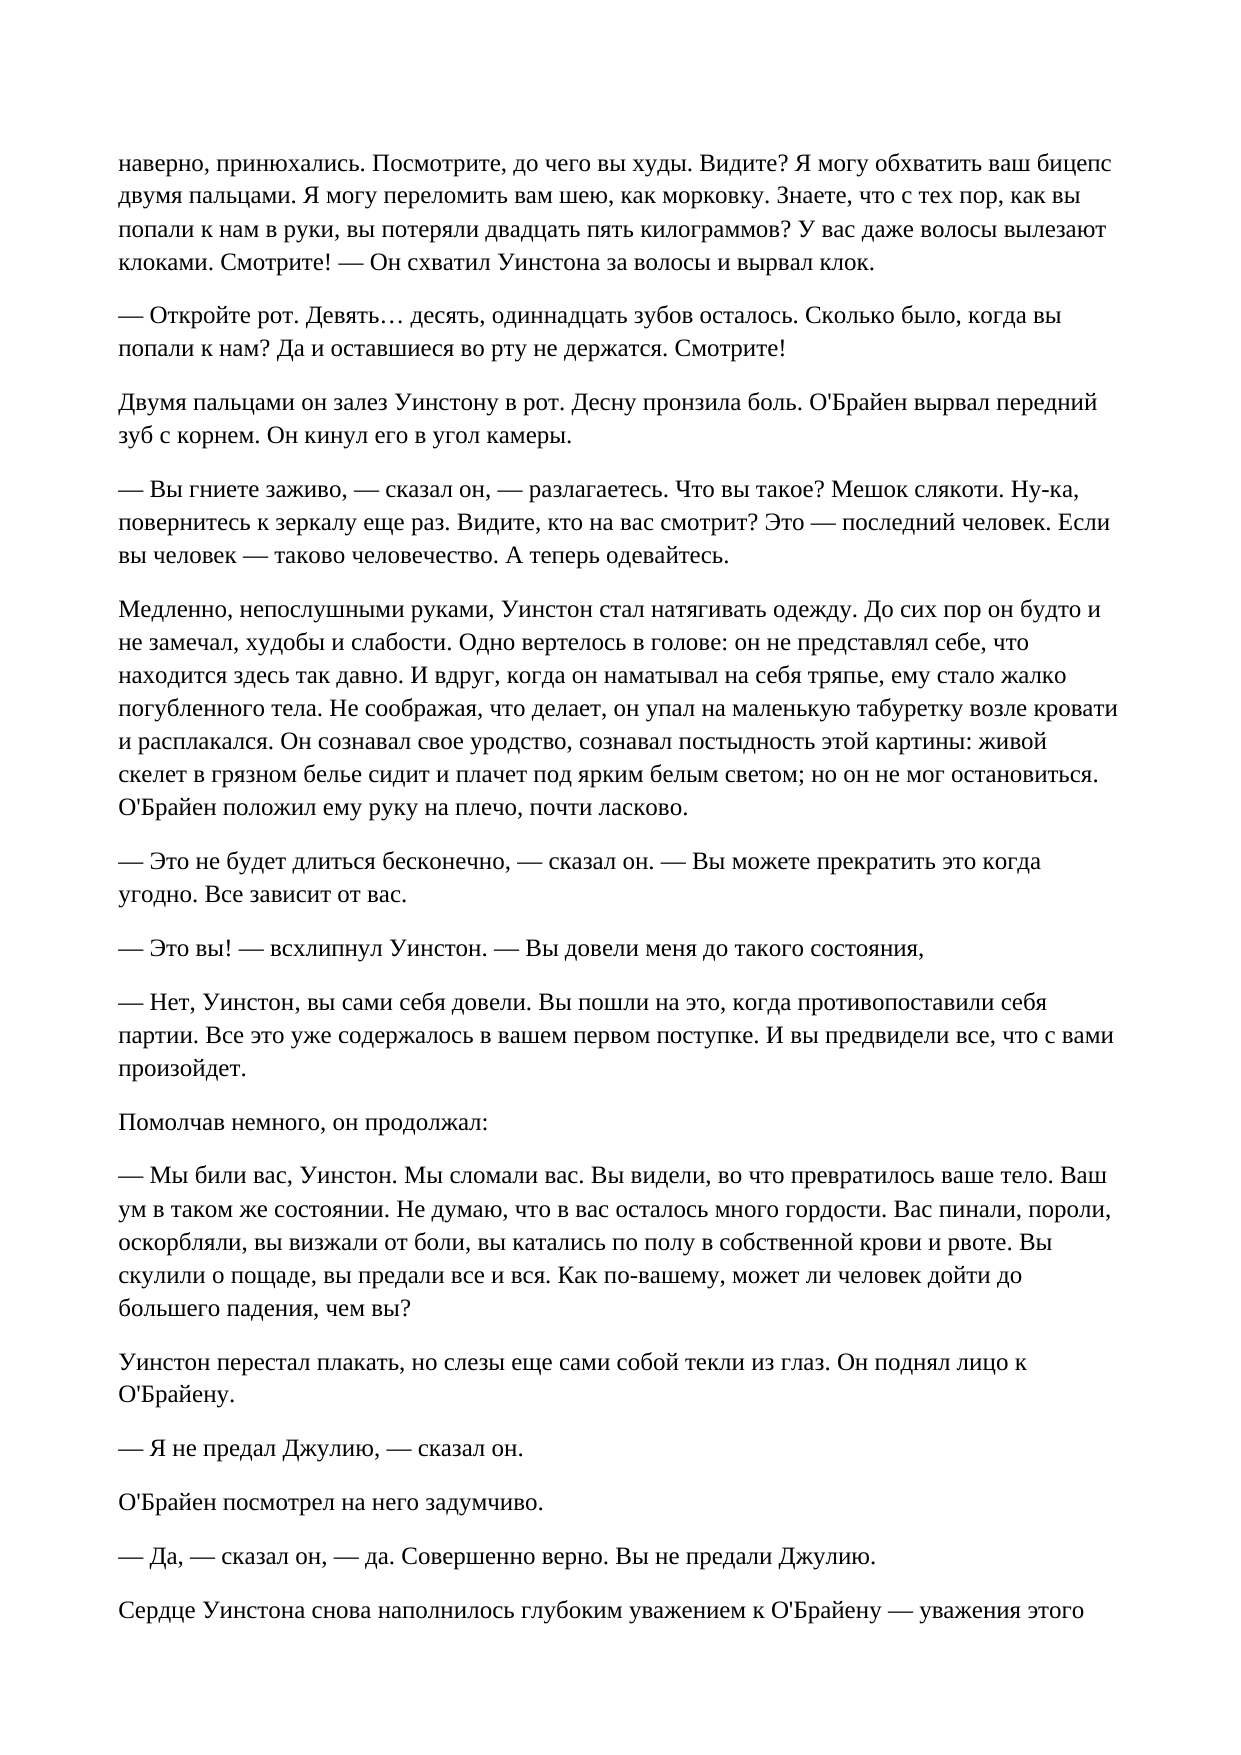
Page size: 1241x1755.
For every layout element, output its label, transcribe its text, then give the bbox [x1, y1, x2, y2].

text Уинстон перестал плакать, но слезы еще сами собой текли из глаз. Он поднял лицо к О'Брайену. [118, 1347, 1122, 1408]
text — Это не будет длиться бесконечно, — сказал он. — Вы можете прекратить это когда угодно. Все зависит от вас. [118, 846, 1122, 908]
text — Вы гниете заживо, — сказал он, — разлагаетесь. Что вы такое? Мешок слякоти. Ну-ка, повернитесь к зеркалу еще раз. Видите, кто на вас смотрит? Это — последний человек. Если вы человек — таково человечество. А теперь одевайтесь. [118, 474, 1122, 569]
text — Я не предал Джулию, — сказал он. [118, 1433, 1122, 1462]
text — Да, — сказал он, — да. Совершенно верно. Вы не предали Джулию. [118, 1541, 1122, 1570]
text Медленно, непослушными руками, Уинстон стал натягивать одежду. До сих пор он будто и не замечал, худобы и слабости. Одно вертелось в голове: он не представлял себе, что находится здесь так давно. И вдруг, когда он наматывал на себя тряпье, ему стало жалко погубленного тела. Не соображая, что делает, он упал на маленькую табуретку возле кровати и расплакался. Он сознавал свое уродство, сознавал постыдность этой картины: живой скелет в грязном белье сидит и плачет под ярким белым светом; но он не мог остановиться. О'Брайен положил ему руку на плечо, почти ласково. [118, 594, 1122, 821]
text наверно, принюхались. Посмотрите, до чего вы худы. Видите? Я могу обхватить ваш бицепс двумя пальцами. Я могу переломить вам шею, как морковку. Знаете, что с тех пор, как вы попали к нам в руки, вы потеряли двадцать пять килограммов? У вас даже волосы вылезают клоками. Смотрите! — Он схватил Уинстона за волосы и вырвал клок. [118, 148, 1122, 275]
text Помолчав немного, он продолжал: [118, 1107, 1122, 1136]
text — Это вы! — всхлипнул Уинстон. — Вы довели меня до такого состояния, [118, 933, 1122, 962]
text О'Брайен посмотрел на него задумчиво. [118, 1487, 1122, 1516]
text — Откройте рот. Девять… десять, одиннадцать зубов осталось. Сколько было, когда вы попали к нам? Да и оставшиеся во рту не держатся. Смотрите! [118, 301, 1122, 362]
text Двумя пальцами он залез Уинстону в рот. Десну пронзила боль. О'Брайен вырвал передний зуб с корнем. Он кинул его в угол камеры. [118, 387, 1122, 449]
text — Мы били вас, Уинстон. Мы сломали вас. Вы видели, во что превратилось ваше тело. Ваш ум в таком же состоянии. Не думаю, что в вас осталось много гордости. Вас пинали, пороли, оскорбляли, вы визжали от боли, вы катались по полу в собственной крови и рвоте. Вы скулили о пощаде, вы предали все и вся. Как по-вашему, может ли человек дойти до большего падения, чем вы? [118, 1161, 1122, 1321]
text — Нет, Уинстон, вы сами себя довели. Вы пошли на это, когда противопоставили себя партии. Все это уже содержалось в вашем первом поступке. И вы предвидели все, что с вами произойдет. [118, 987, 1122, 1082]
text Сердце Уинстона снова наполнилось глубоким уважением к О'Брайену — уважения этого [118, 1595, 1122, 1624]
